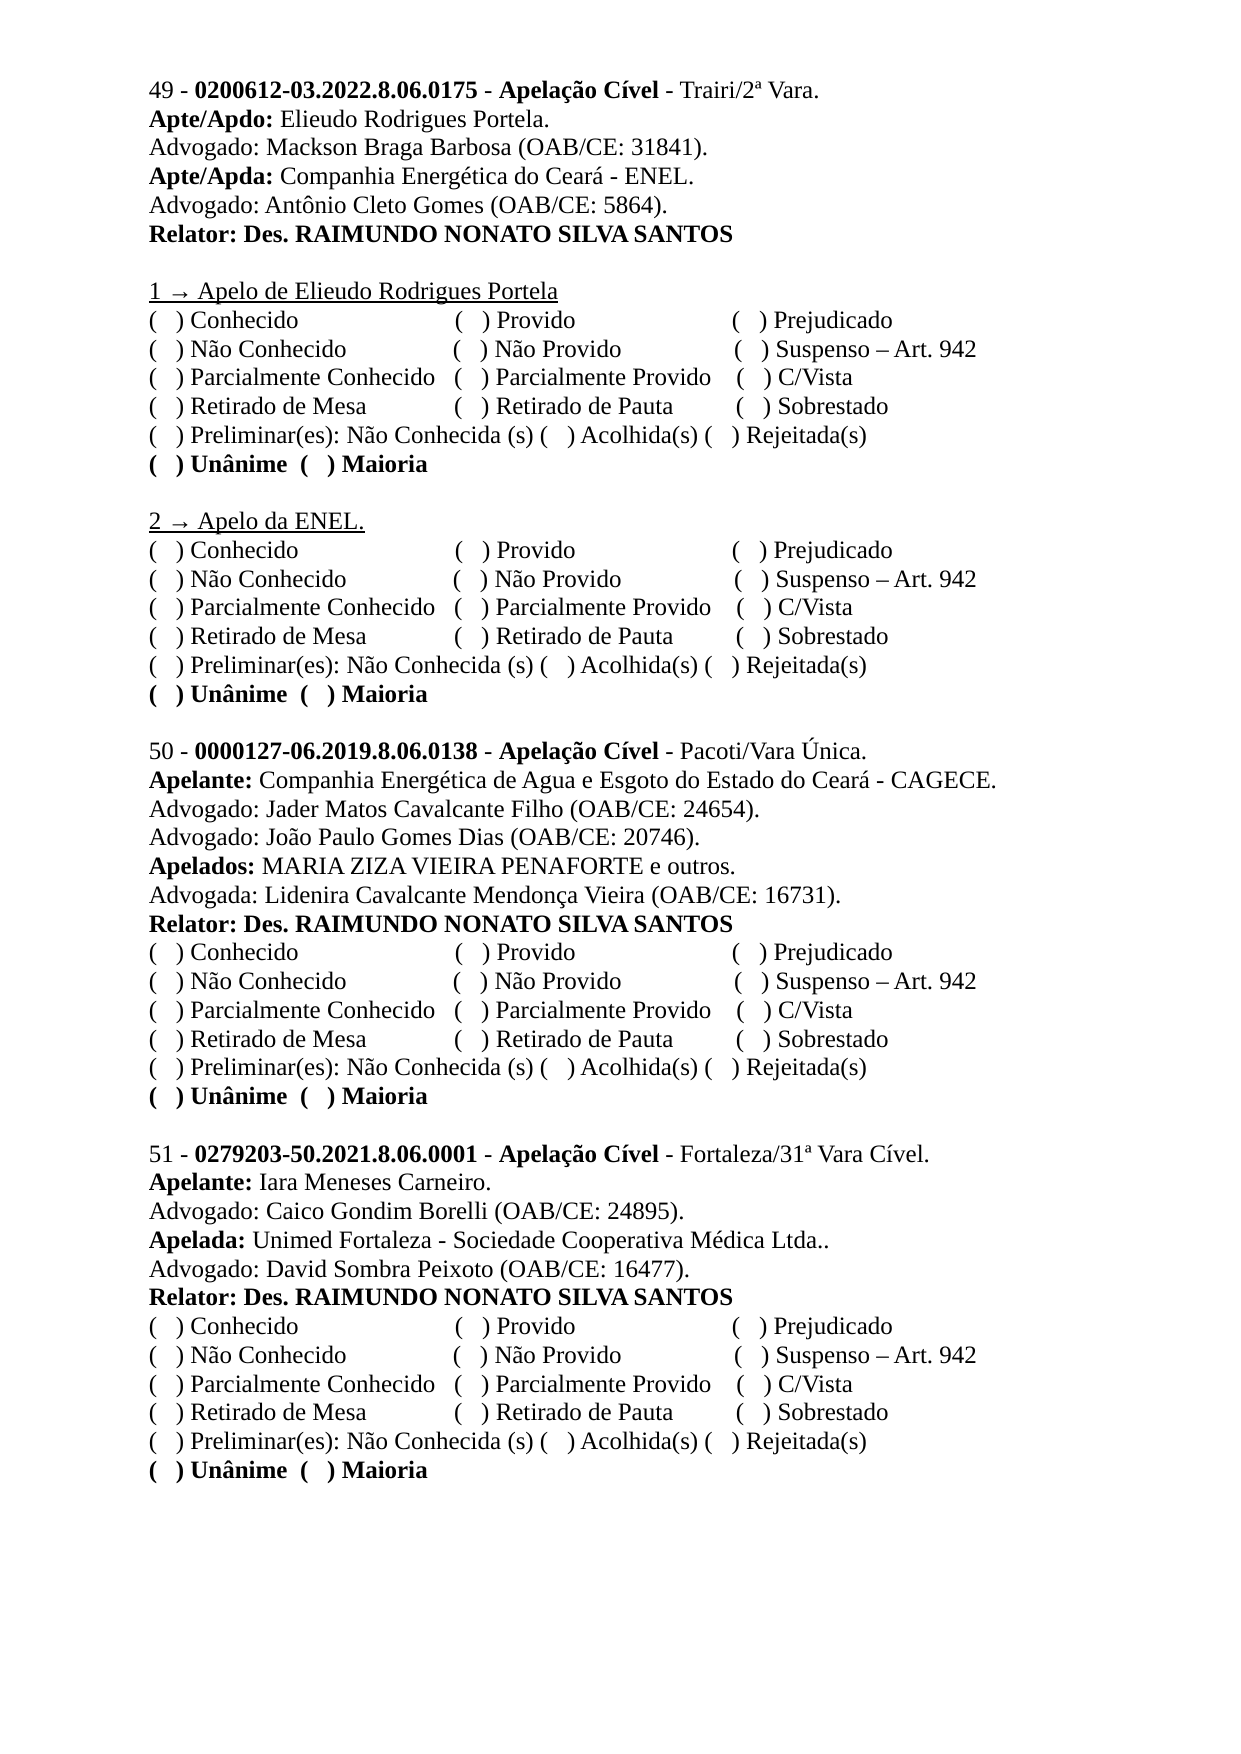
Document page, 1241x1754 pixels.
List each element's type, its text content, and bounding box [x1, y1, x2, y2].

text Advogada: Lidenira Cavalcante Mendonça Vieira (OAB/CE: 16731). [148, 880, 1141, 909]
text ( ) Preliminar(es): Não Conhecida (s) ( ) Acolhida(s) ( ) Rejeitada(s) [148, 420, 1158, 449]
text 49 - 0200612-03.2022.8.06.0175 - Apelação Cível - Trairi/2ª Vara. [148, 75, 1141, 104]
text ( ) Conhecido ( ) Provido ( ) Prejudicado [148, 1311, 1141, 1340]
text ( ) Conhecido ( ) Provido ( ) Prejudicado [148, 937, 1141, 966]
text ( ) Retirado de Mesa ( ) Retirado de Pauta ( ) Sobrestado [148, 621, 1158, 650]
text ( ) Parcialmente Conhecido ( ) Parcialmente Provido ( ) C/Vista [148, 1369, 1158, 1397]
text Advogado: João Paulo Gomes Dias (OAB/CE: 20746). [148, 822, 1141, 851]
text Apelante: Companhia Energética de Agua e Esgoto do Estado do Ceará - CAGECE. [148, 765, 1141, 794]
text 2 → Apelo da ENEL. [148, 506, 1158, 535]
text ( ) Unânime ( ) Maioria [148, 1455, 1158, 1484]
text ( ) Parcialmente Conhecido ( ) Parcialmente Provido ( ) C/Vista [148, 362, 1158, 391]
text Apelante: Iara Meneses Carneiro. [148, 1167, 1141, 1196]
text Apte/Apdo: Elieudo Rodrigues Portela. [148, 104, 1141, 132]
text Advogado: David Sombra Peixoto (OAB/CE: 16477). [148, 1254, 1141, 1282]
text ( ) Parcialmente Conhecido ( ) Parcialmente Provido ( ) C/Vista [148, 592, 1158, 621]
text ( ) Não Conhecido ( ) Não Provido ( ) Suspenso – Art. 942 [148, 334, 1158, 362]
text ( ) Unânime ( ) Maioria [148, 449, 1158, 477]
text 51 - 0279203-50.2021.8.06.0001 - Apelação Cível - Fortaleza/31ª Vara Cível. [148, 1139, 1141, 1167]
text Apelados: MARIA ZIZA VIEIRA PENAFORTE e outros. [148, 851, 1141, 880]
text ( ) Preliminar(es): Não Conhecida (s) ( ) Acolhida(s) ( ) Rejeitada(s) [148, 1426, 1158, 1455]
text Apelada: Unimed Fortaleza - Sociedade Cooperativa Médica Ltda.. [148, 1225, 1141, 1254]
text Advogado: Jader Matos Cavalcante Filho (OAB/CE: 24654). [148, 794, 1141, 822]
text Advogado: Mackson Braga Barbosa (OAB/CE: 31841). [148, 132, 1141, 161]
text ( ) Retirado de Mesa ( ) Retirado de Pauta ( ) Sobrestado [148, 1024, 1158, 1052]
text ( ) Unânime ( ) Maioria [148, 679, 1158, 707]
text ( ) Não Conhecido ( ) Não Provido ( ) Suspenso – Art. 942 [148, 966, 1158, 995]
text ( ) Preliminar(es): Não Conhecida (s) ( ) Acolhida(s) ( ) Rejeitada(s) [148, 650, 1158, 679]
text Relator: Des. RAIMUNDO NONATO SILVA SANTOS [148, 219, 1141, 247]
text ( ) Não Conhecido ( ) Não Provido ( ) Suspenso – Art. 942 [148, 564, 1158, 592]
text ( ) Conhecido ( ) Provido ( ) Prejudicado [148, 535, 1141, 564]
text Advogado: Caico Gondim Borelli (OAB/CE: 24895). [148, 1196, 1141, 1225]
text ( ) Parcialmente Conhecido ( ) Parcialmente Provido ( ) C/Vista [148, 995, 1158, 1024]
text 1 → Apelo de Elieudo Rodrigues Portela [148, 276, 1141, 305]
text Relator: Des. RAIMUNDO NONATO SILVA SANTOS [148, 1282, 1141, 1311]
text ( ) Retirado de Mesa ( ) Retirado de Pauta ( ) Sobrestado [148, 1397, 1158, 1426]
text ( ) Conhecido ( ) Provido ( ) Prejudicado [148, 305, 1141, 334]
text 50 - 0000127-06.2019.8.06.0138 - Apelação Cível - Pacoti/Vara Única. [148, 736, 1141, 765]
text ( ) Preliminar(es): Não Conhecida (s) ( ) Acolhida(s) ( ) Rejeitada(s) [148, 1052, 1158, 1081]
text Advogado: Antônio Cleto Gomes (OAB/CE: 5864). [148, 190, 1141, 219]
text Apte/Apda: Companhia Energética do Ceará - ENEL. [148, 161, 1141, 190]
text ( ) Retirado de Mesa ( ) Retirado de Pauta ( ) Sobrestado [148, 391, 1158, 420]
text ( ) Unânime ( ) Maioria [148, 1081, 1158, 1110]
text Relator: Des. RAIMUNDO NONATO SILVA SANTOS [148, 909, 1141, 937]
text ( ) Não Conhecido ( ) Não Provido ( ) Suspenso – Art. 942 [148, 1340, 1158, 1369]
